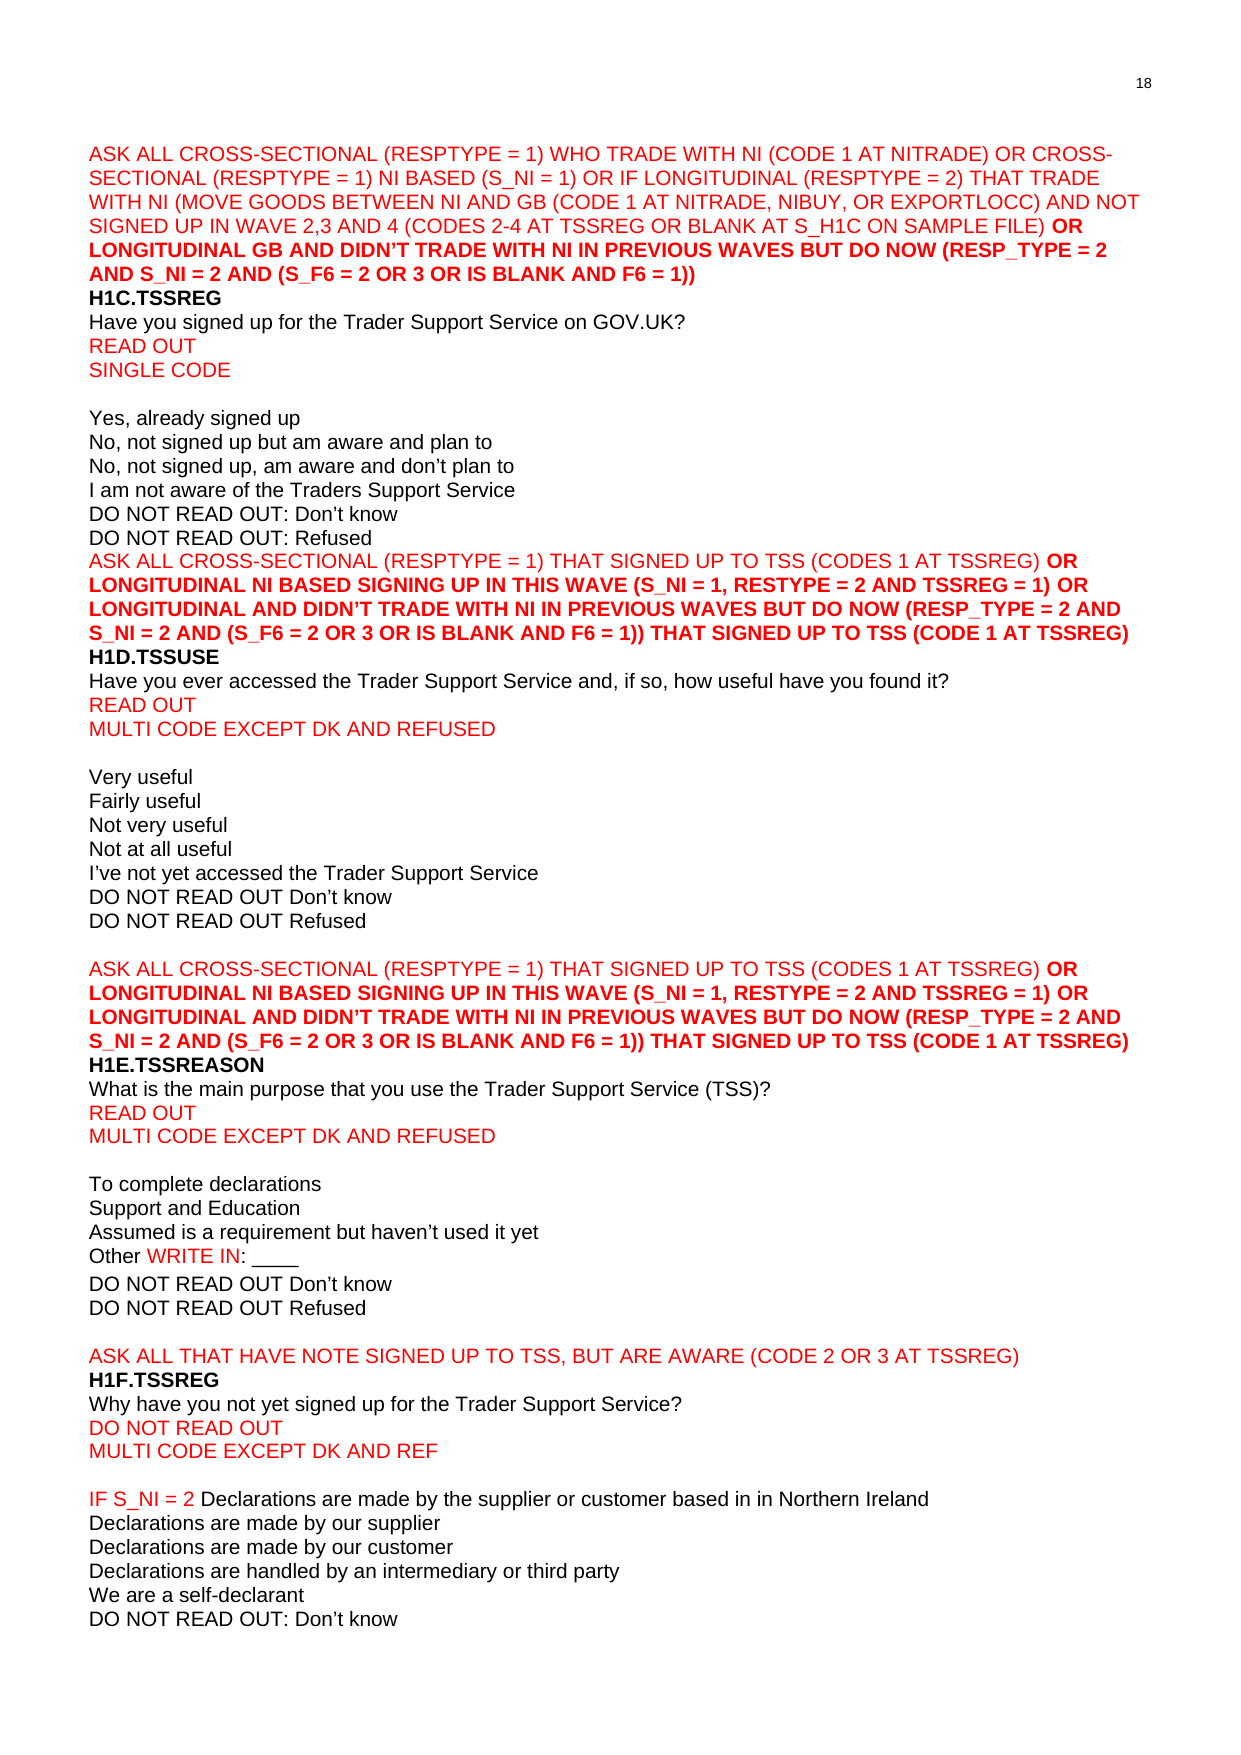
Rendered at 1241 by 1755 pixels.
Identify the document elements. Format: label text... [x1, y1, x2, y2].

text DO NOT READ OUT [89, 1415, 1152, 1439]
text DO NOT READ OUT Don’t know [89, 1272, 1152, 1296]
text SINGLE CODE [89, 358, 1152, 382]
text DO NOT READ OUT: Refused [89, 525, 1152, 549]
text DO NOT READ OUT Refused [89, 909, 1152, 933]
text Declarations are made by our supplier [89, 1511, 1152, 1535]
text Yes, already signed up [89, 406, 1152, 429]
text ASK ALL CROSS-SECTIONAL (RESPTYPE = 1) WHO TRADE WITH NI (CODE 1 AT NITRADE) OR CROSS-SECTIONAL (RESPTYPE = 1) NI BASED (S_NI = 1) OR IF LONGITUDINAL (RESPTYPE = 2) THAT TRADE WITH NI (MOVE GOODS BETWEEN NI AND GB (CODE 1 AT NITRADE, NIBUY, OR EXPORTLOCC) AND NOT SIGNED UP IN WAVE 2,3 AND 4 (CODES 2-4 AT TSSREG OR BLANK AT S_H1C ON SAMPLE FILE) OR LONGITUDINAL GB AND DIDN’T TRADE WITH NI IN PREVIOUS WAVES BUT DO NOW (RESP_TYPE = 2 AND S_NI = 2 AND (S_F6 = 2 OR 3 OR IS BLANK AND F6 = 1)) H1C.TSSREG Have you signed up for the Trader Support Service on GOV.UK? [89, 142, 1152, 334]
text DO NOT READ OUT Refused [89, 1296, 1152, 1319]
text We are a self-declarant [89, 1583, 1152, 1607]
text I am not aware of the Traders Support Service [89, 477, 1152, 501]
text To complete declarations [89, 1172, 1152, 1196]
text No, not signed up but am aware and plan to [89, 429, 1152, 453]
text Other WRITE IN: ____ [89, 1244, 1152, 1268]
text MULTI CODE EXCEPT DK AND REFUSED [89, 1124, 1152, 1148]
text ASK ALL CROSS-SECTIONAL (RESPTYPE = 1) THAT SIGNED UP TO TSS (CODES 1 AT TSSREG) OR LONGITUDINAL NI BASED SIGNING UP IN THIS WAVE (S_NI = 1, RESTYPE = 2 AND TSSREG = 1) OR LONGITUDINAL AND DIDN’T TRADE WITH NI IN PREVIOUS WAVES BUT DO NOW (RESP_TYPE = 2 AND S_NI = 2 AND (S_F6 = 2 OR 3 OR IS BLANK AND F6 = 1)) THAT SIGNED UP TO TSS (CODE 1 AT TSSREG) H1E.TSSREASON What is the main purpose that you use the Trader Support Service (TSS)? [89, 957, 1152, 1100]
text DO NOT READ OUT: Don’t know [89, 501, 1152, 525]
text DO NOT READ OUT Don’t know [89, 885, 1152, 909]
text READ OUT [89, 334, 1152, 358]
text No, not signed up, am aware and don’t plan to [89, 453, 1152, 477]
text Declarations are handled by an intermediary or third party [89, 1559, 1152, 1583]
text ASK ALL CROSS-SECTIONAL (RESPTYPE = 1) THAT SIGNED UP TO TSS (CODES 1 AT TSSREG) OR LONGITUDINAL NI BASED SIGNING UP IN THIS WAVE (S_NI = 1, RESTYPE = 2 AND TSSREG = 1) OR LONGITUDINAL AND DIDN’T TRADE WITH NI IN PREVIOUS WAVES BUT DO NOW (RESP_TYPE = 2 AND S_NI = 2 AND (S_F6 = 2 OR 3 OR IS BLANK AND F6 = 1)) THAT SIGNED UP TO TSS (CODE 1 AT TSSREG) [89, 549, 1152, 645]
text Support and Education [89, 1196, 1152, 1220]
text READ OUT [89, 1100, 1152, 1124]
text H1D.TSSUSE Have you ever accessed the Trader Support Service and, if so, how useful have you found it? [89, 645, 1152, 693]
text MULTI CODE EXCEPT DK AND REF [89, 1439, 1152, 1463]
text Assumed is a requirement but haven’t used it yet [89, 1220, 1152, 1244]
text READ OUT [89, 693, 1152, 717]
text IF S_NI = 2 Declarations are made by the supplier or customer based in in Northern Ireland [89, 1487, 1152, 1511]
text Declarations are made by our customer [89, 1535, 1152, 1559]
text MULTI CODE EXCEPT DK AND REFUSED [89, 717, 1152, 741]
text DO NOT READ OUT: Don’t know [89, 1607, 1152, 1631]
text Very useful Fairly useful Not very useful Not at all useful I’ve not yet accessed the Trader Support Service [89, 765, 1152, 885]
text ASK ALL THAT HAVE NOTE SIGNED UP TO TSS, BUT ARE AWARE (CODE 2 OR 3 AT TSSREG) H1F.TSSREG Why have you not yet signed up for the Trader Support Service? [89, 1343, 1152, 1415]
